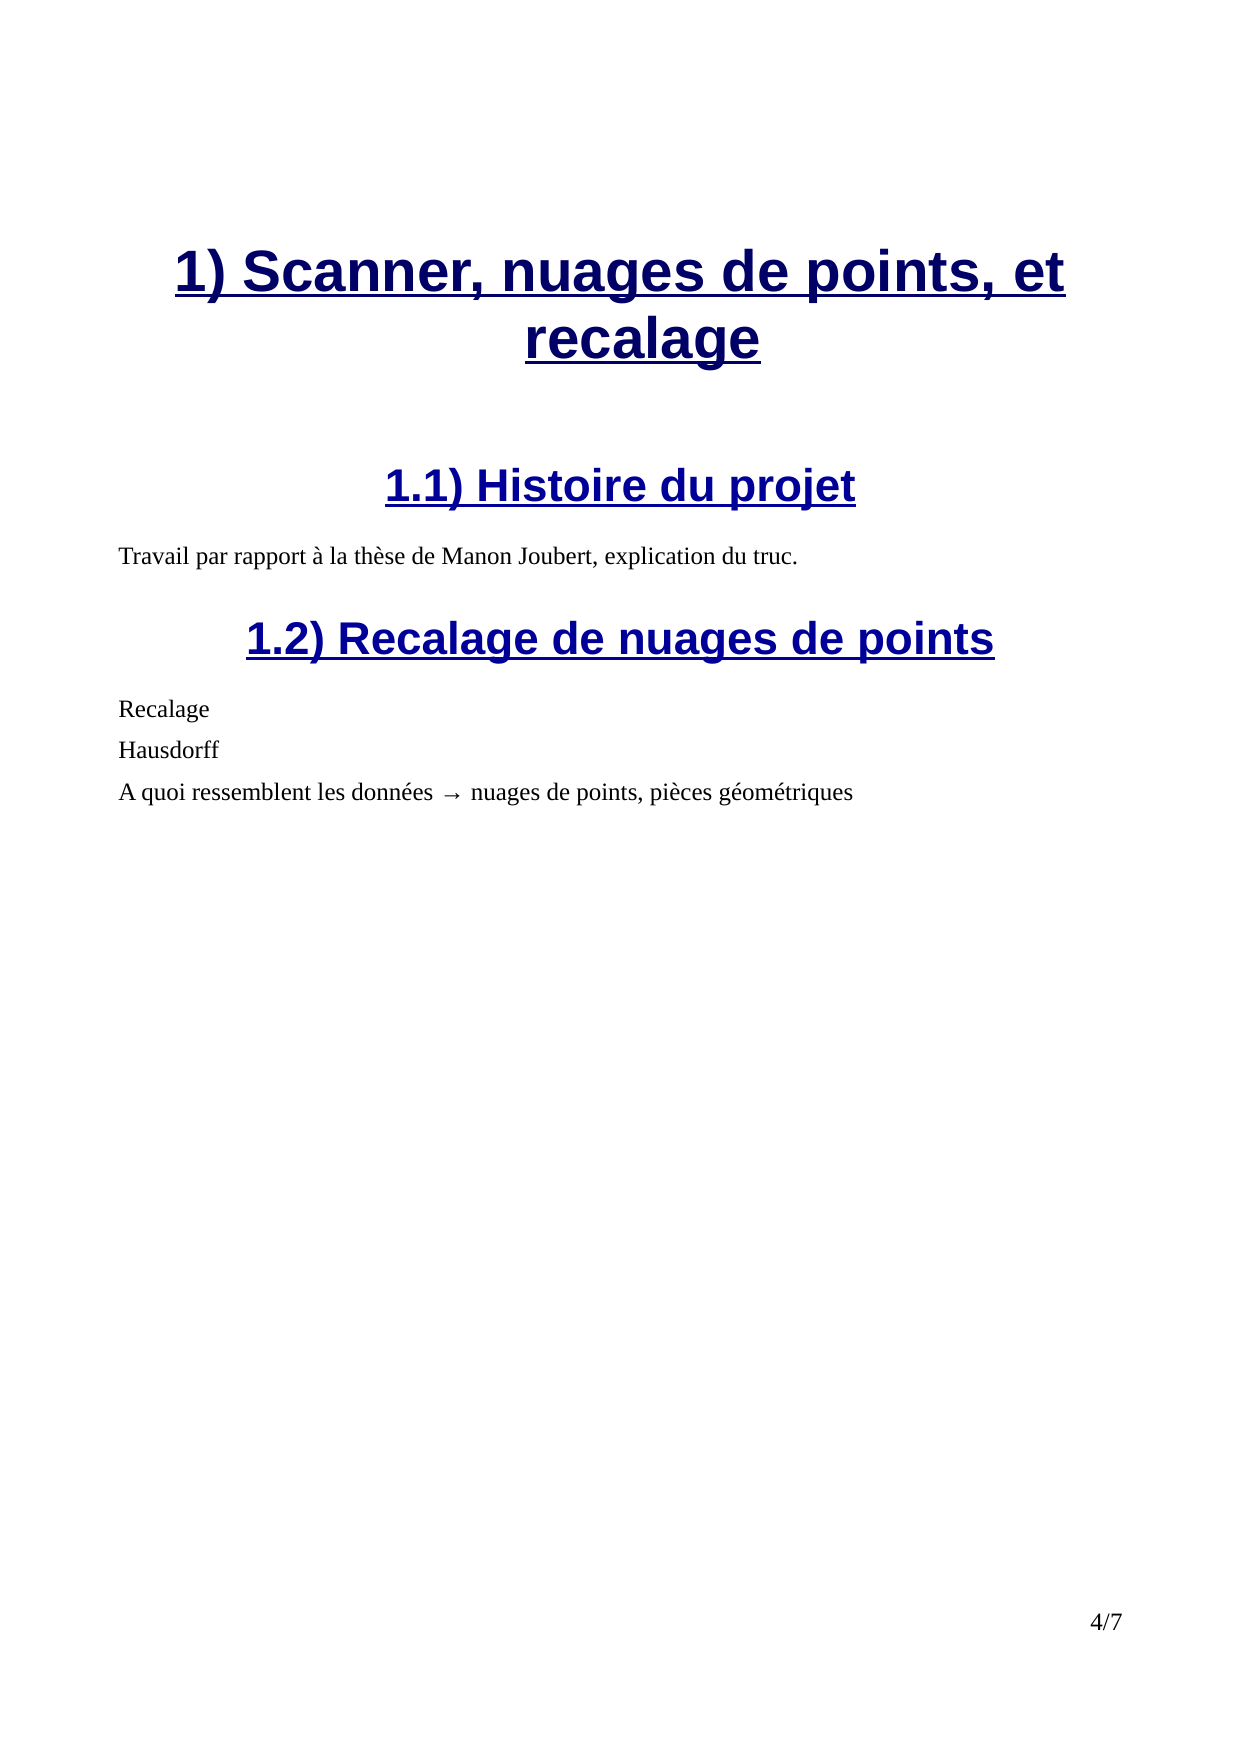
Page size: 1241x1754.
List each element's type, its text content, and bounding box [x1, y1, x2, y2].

subtitle 1.1) Histoire du projet [118, 459, 1122, 512]
text A quoi ressemblent les données → nuages de points, pièces géométriques [118, 777, 1122, 805]
subtitle 1) Scanner, nuages de points, et recalage [118, 236, 1122, 370]
text Hausdorff [118, 735, 1122, 764]
text Recalage [118, 694, 1122, 723]
subtitle 1.2) Recalage de nuages de points [118, 612, 1122, 664]
text Travail par rapport à la thèse de Manon Joubert, explication du truc. [118, 541, 1122, 570]
